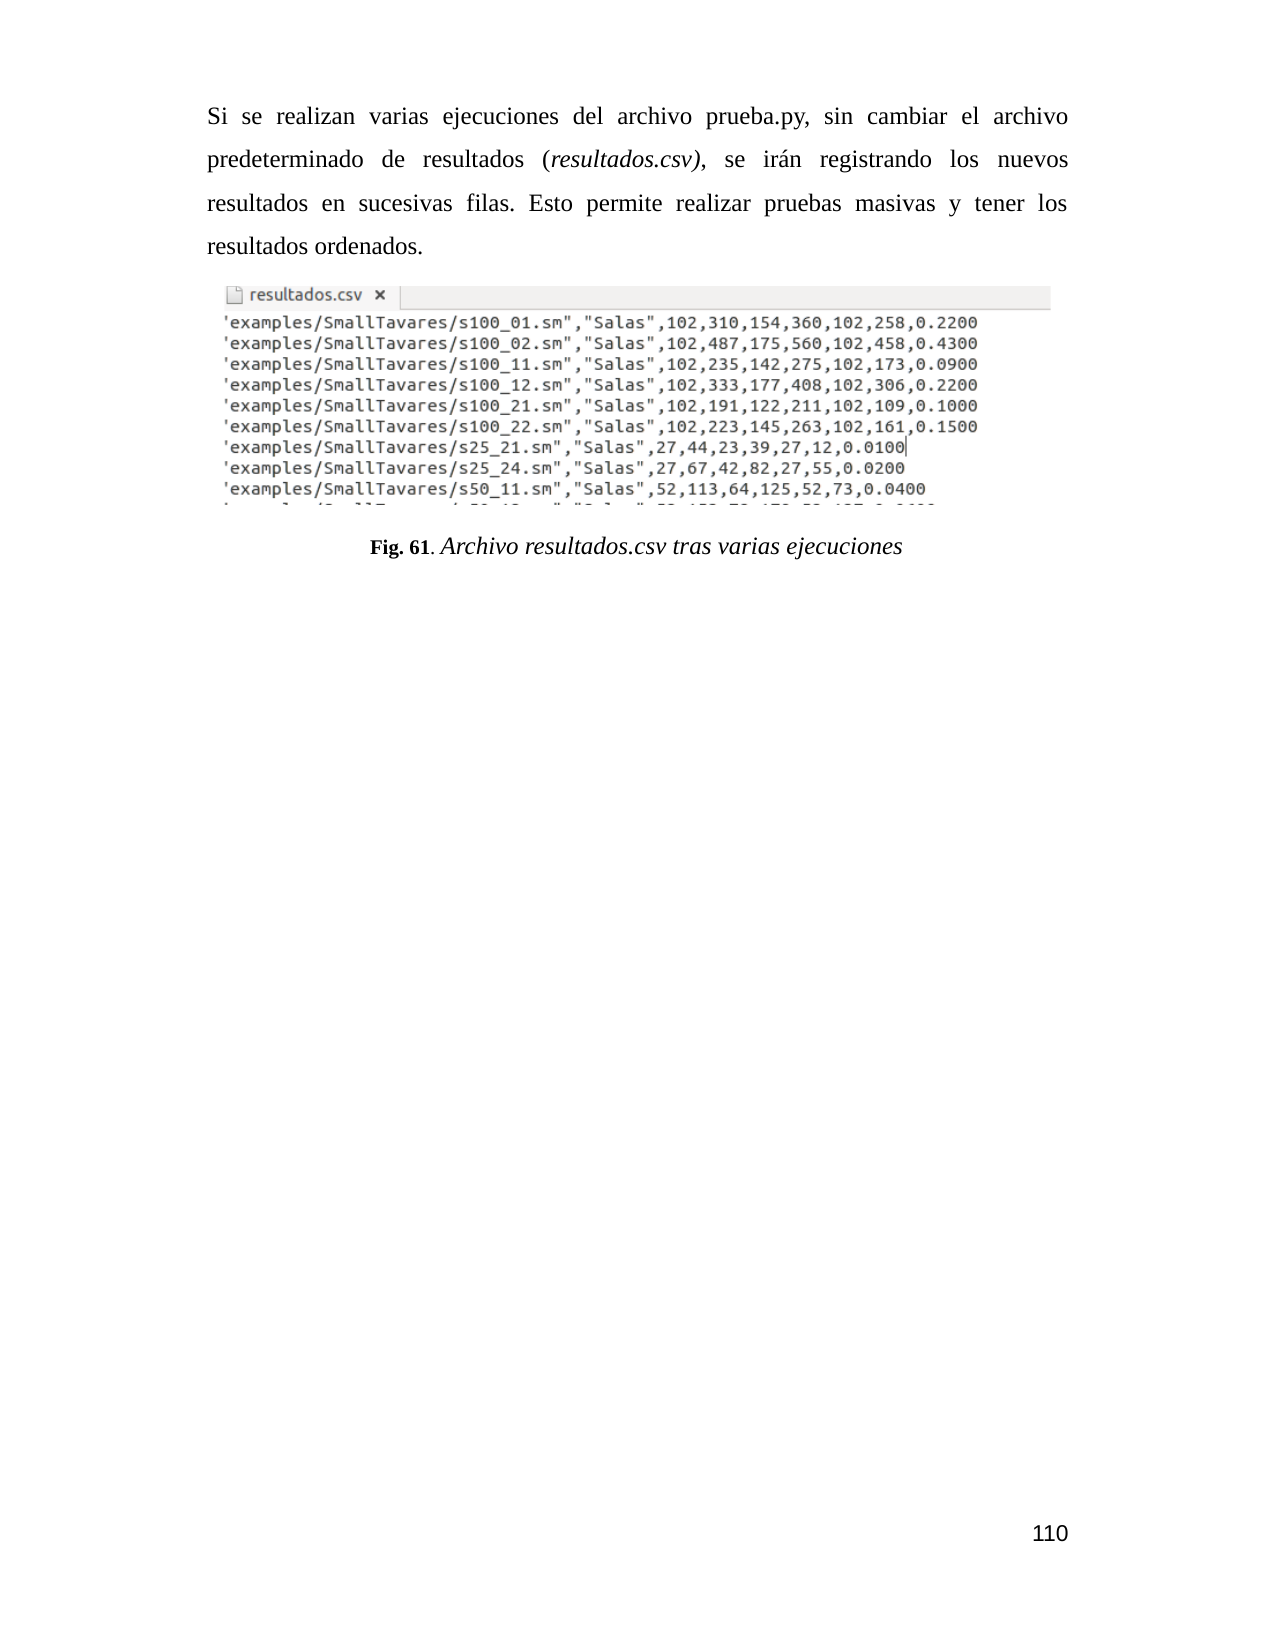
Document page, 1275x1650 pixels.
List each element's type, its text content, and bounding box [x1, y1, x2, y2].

text Si se realizan varias ejecuciones del archivo prueba.py, sin cambiar el archivo predeterminado de resultados (resultados.csv), se irán registrando los nuevos resultados en sucesivas filas. Esto permite realizar pruebas masivas y tener los resultados ordenados. [207, 101, 1068, 259]
text Fig. 61. Archivo resultados.csv tras varias ejecuciones [207, 531, 1068, 560]
